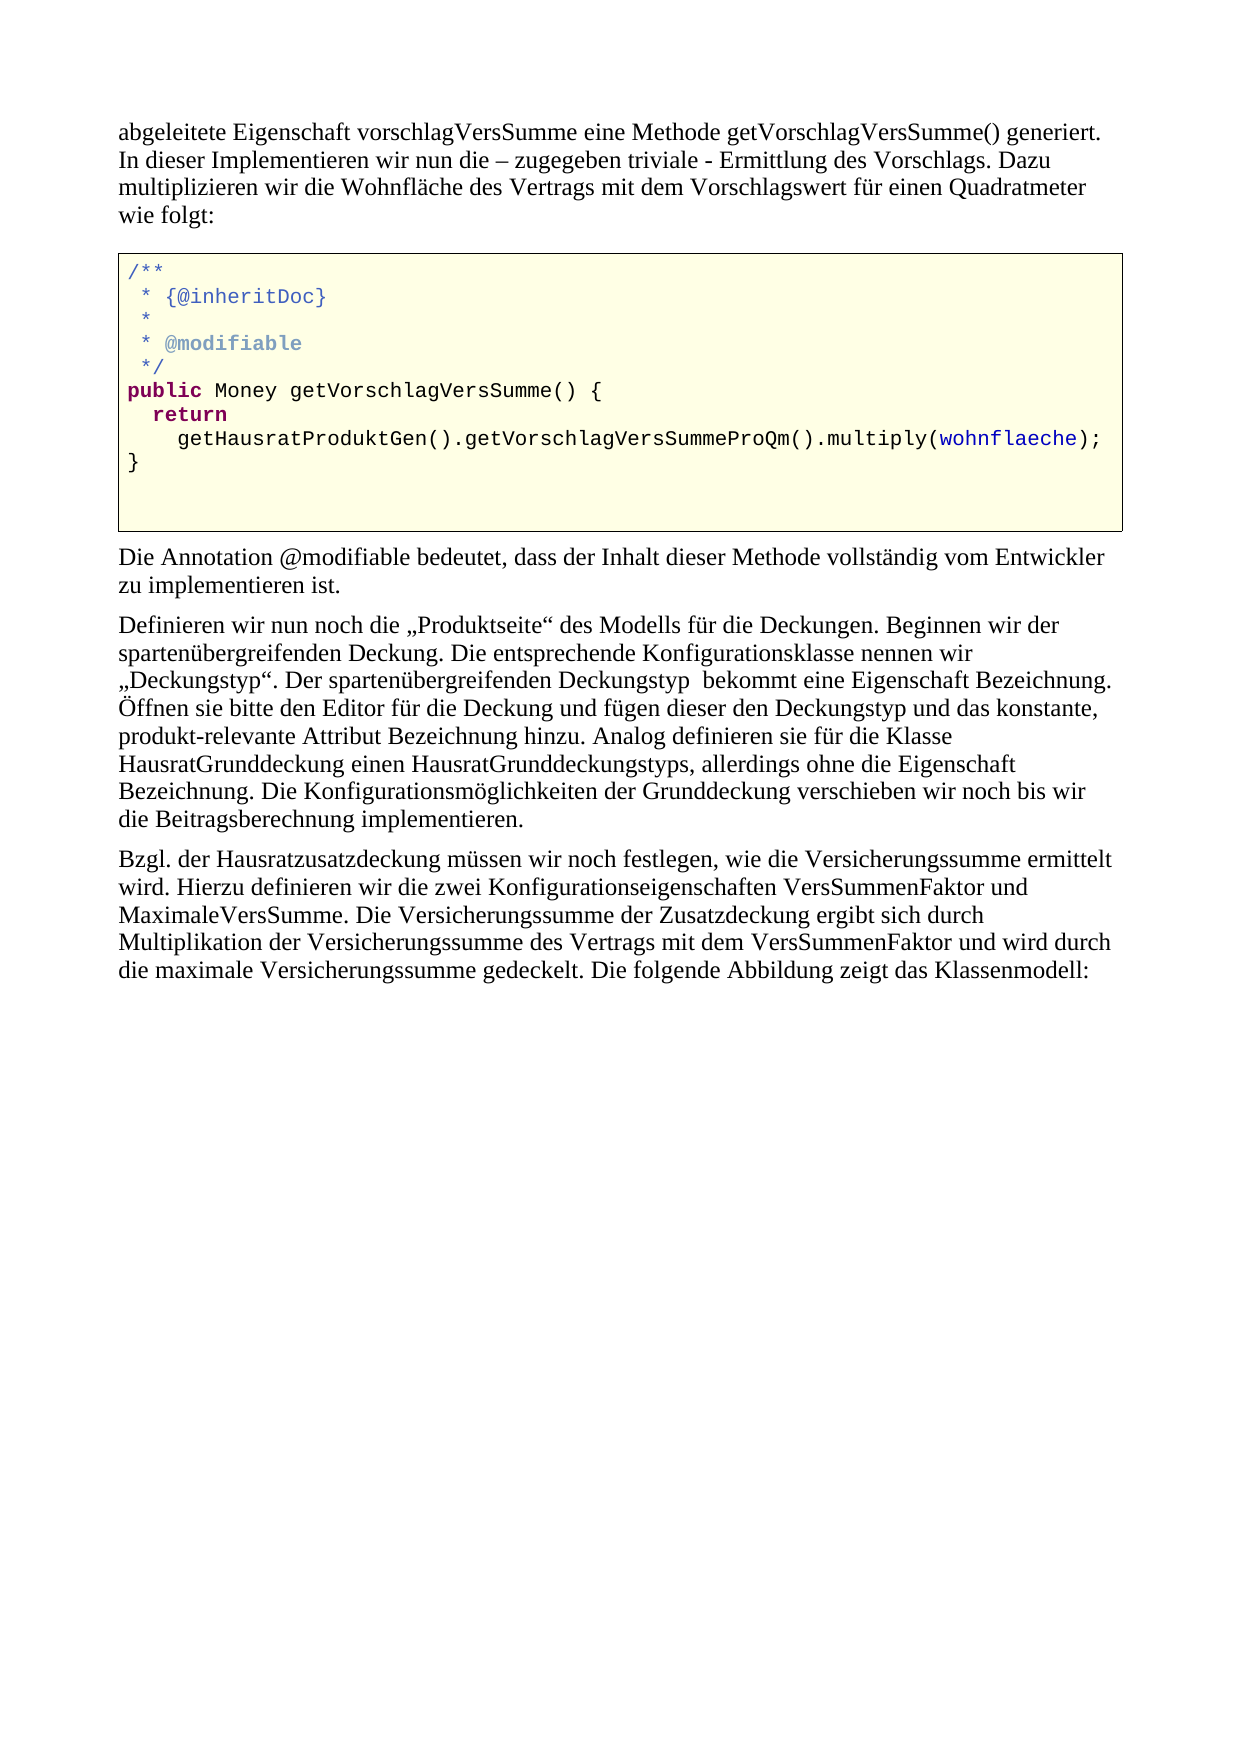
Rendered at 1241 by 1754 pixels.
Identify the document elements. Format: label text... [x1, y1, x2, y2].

text Bzgl. der Hausratzusatzdeckung müssen wir noch festlegen, wie die Versicherungssumme ermittelt wird. Hierzu definieren wir die zwei Konfigurationseigenschaften VersSummenFaktor und MaximaleVersSumme. Die Versicherungssumme der Zusatzdeckung ergibt sich durch Multiplikation der Versicherungssumme des Vertrags mit dem VersSummenFaktor und wird durch die maximale Versicherungssumme gedeckelt. Die folgende Abbildung zeigt das Klassenmodell: [118, 845, 1122, 984]
text * @modifiable [127, 333, 1113, 357]
text } [127, 451, 1113, 475]
text * [127, 309, 1113, 333]
text return getHausratProduktGen().getVorschlagVersSummeProQm().multiply(wohnflaeche); [127, 404, 1113, 451]
text */ [127, 357, 1113, 381]
text public Money getVorschlagVersSumme() { [127, 381, 1113, 404]
text [118, 241, 1122, 253]
text /** [127, 262, 1113, 286]
text Die Annotation @modifiable bedeutet, dass der Inhalt dieser Methode vollständig vom Entwickler zu implementieren ist. [118, 532, 1122, 599]
text abgeleitete Eigenschaft vorschlagVersSumme eine Methode getVorschlagVersSumme() generiert. In dieser Implementieren wir nun die – zugegeben triviale - Ermittlung des Vorschlags. Dazu multiplizieren wir die Wohnfläche des Vertrags mit dem Vorschlagswert für einen Quadratmeter wie folgt: [118, 118, 1122, 229]
text * {@inheritDoc} [127, 286, 1113, 309]
text Definieren wir nun noch die „Produktseite“ des Modells für die Deckungen. Beginnen wir der spartenübergreifenden Deckung. Die entsprechende Konfigurationsklasse nennen wir „Deckungstyp“. Der spartenübergreifenden Deckungstyp bekommt eine Eigenschaft Bezeichnung. Öffnen sie bitte den Editor für die Deckung und fügen dieser den Deckungstyp und das konstante, produkt-relevante Attribut Bezeichnung hinzu. Analog definieren sie für die Klasse HausratGrunddeckung einen HausratGrunddeckungstyps, allerdings ohne die Eigenschaft Bezeichnung. Die Konfigurationsmöglichkeiten der Grunddeckung verschieben wir noch bis wir die Beitragsberechnung implementieren. [118, 611, 1122, 833]
